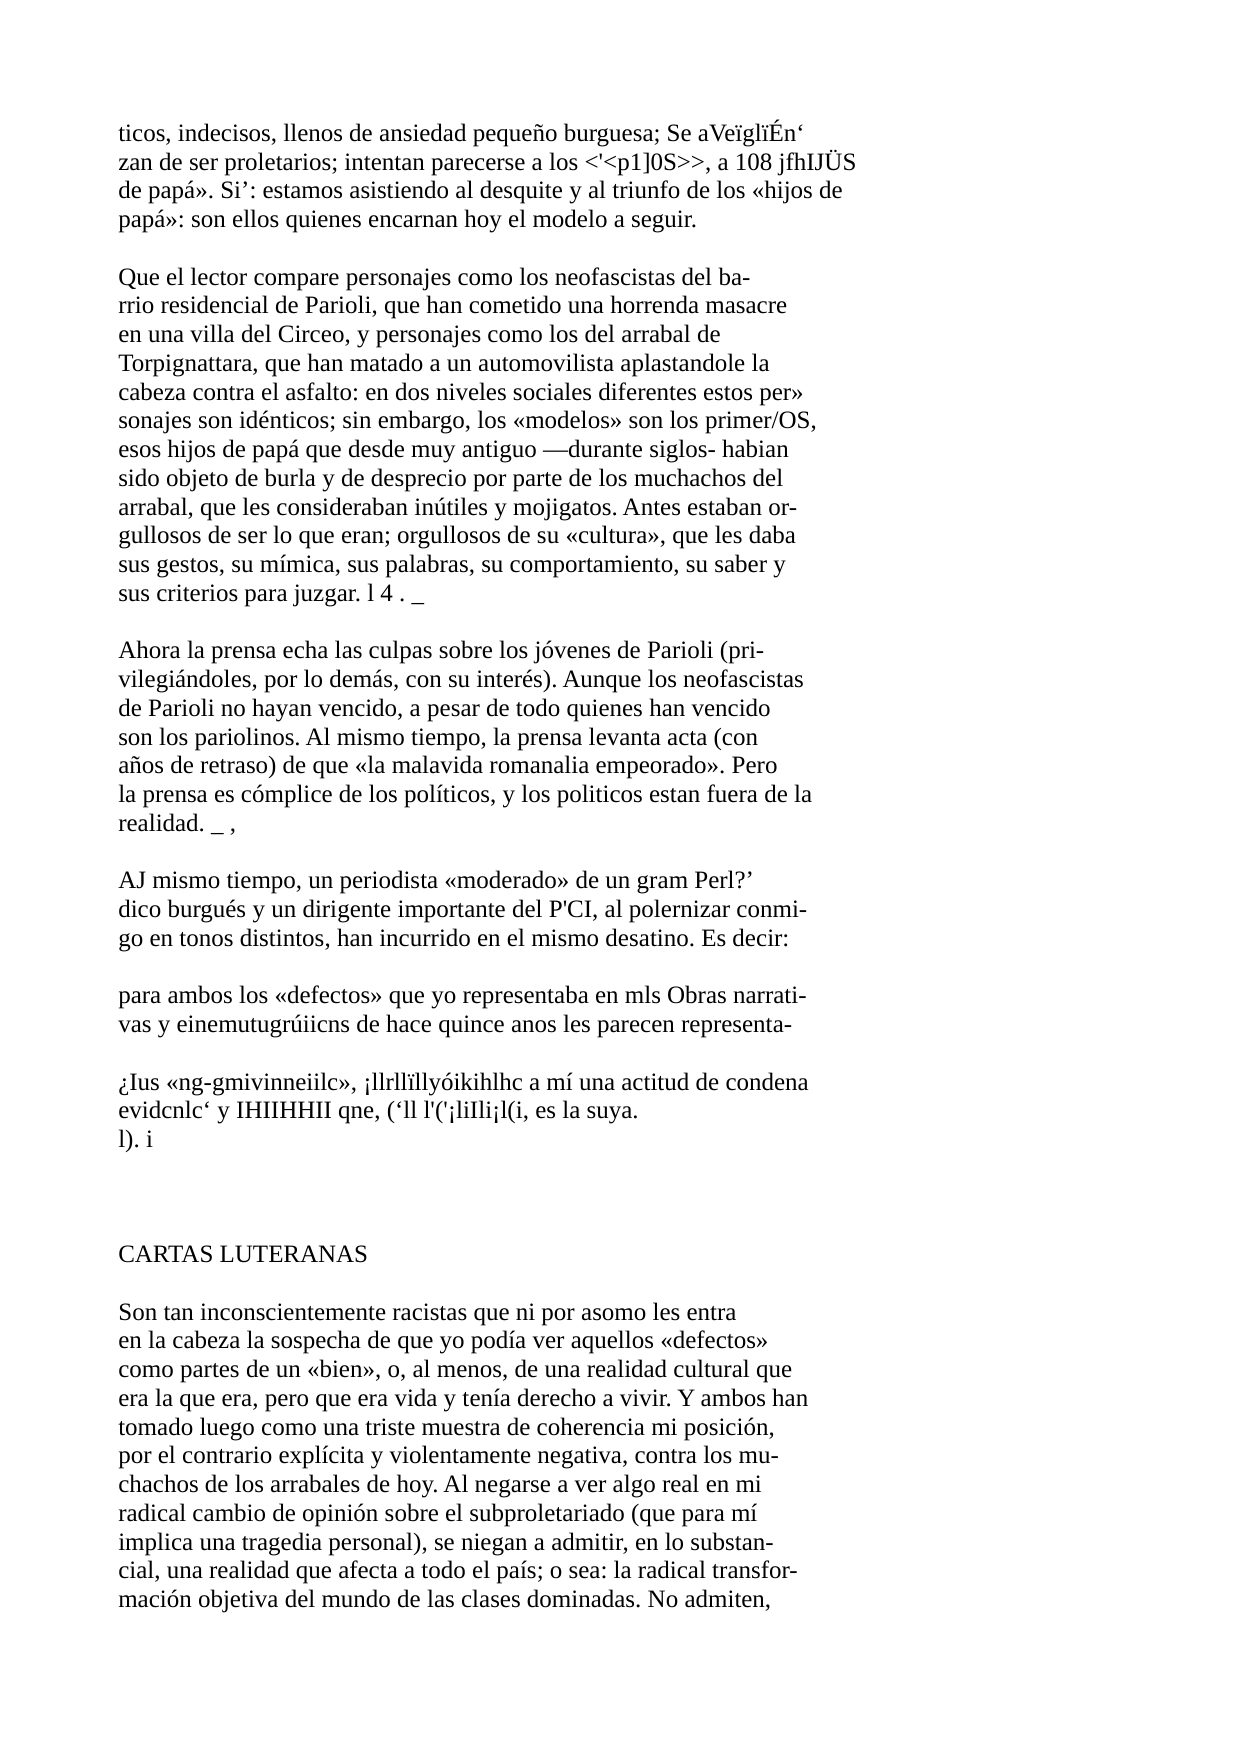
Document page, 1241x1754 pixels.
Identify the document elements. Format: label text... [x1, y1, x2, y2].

text son los pariolinos. Al mismo tiempo, la prensa levanta acta (con [118, 722, 1122, 751]
text Son tan inconscientemente racistas que ni por asomo les entra [118, 1297, 1122, 1326]
text vas y einemutugrúiicns de hace quince anos les parecen representa- [118, 1009, 1122, 1038]
text Que el lector compare personajes como los neofascistas del ba- [118, 262, 1122, 291]
text por el contrario explícita y violentamente negativa, contra los mu- [118, 1441, 1122, 1469]
text tomado luego como una triste muestra de coherencia mi posición, [118, 1412, 1122, 1441]
text zan de ser proletarios; intentan parecerse a los <'<p1]0S>>, a 108 jfhIJÜS [118, 147, 1122, 176]
text sonajes son idénticos; sin embargo, los «modelos» son los primer/OS, [118, 406, 1122, 434]
text sus criterios para juzgar. l 4 . _ [118, 578, 1122, 607]
text go en tonos distintos, han incurrido en el mismo desatino. Es decir: [118, 923, 1122, 952]
text chachos de los arrabales de hoy. Al negarse a ver algo real en mi [118, 1469, 1122, 1498]
text ticos, indecisos, llenos de ansiedad pequeño burguesa; Se aVeïglïÉn‘ [118, 118, 1122, 147]
text mación objetiva del mundo de las clases dominadas. No admiten, [118, 1584, 1122, 1613]
text CARTAS LUTERANAS [118, 1239, 1122, 1268]
text la prensa es cómplice de los políticos, y los politicos estan fuera de la [118, 779, 1122, 808]
text papá»: son ellos quienes encarnan hoy el modelo a seguir. [118, 204, 1122, 233]
text era la que era, pero que era vida y tenía derecho a vivir. Y ambos han [118, 1383, 1122, 1412]
text realidad. _ , [118, 808, 1122, 837]
text arrabal, que les consideraban inútiles y mojigatos. Antes estaban or- [118, 492, 1122, 521]
text Ahora la prensa echa las culpas sobre los jóvenes de Parioli (pri- [118, 636, 1122, 664]
text sus gestos, su mímica, sus palabras, su comportamiento, su saber y [118, 549, 1122, 578]
text evidcnlc‘ y IHIIHHII qne, (‘ll l'('¡liIli¡l(i, es la suya. [118, 1096, 1122, 1124]
text como partes de un «bien», o, al menos, de una realidad cultural que [118, 1354, 1122, 1383]
text sido objeto de burla y de desprecio por parte de los muchachos del [118, 463, 1122, 492]
text rrio residencial de Parioli, que han cometido una horrenda masacre [118, 291, 1122, 319]
text de papá». Si’: estamos asistiendo al desquite y al triunfo de los «hijos de [118, 176, 1122, 204]
text esos hijos de papá que desde muy antiguo —durante siglos- habian [118, 434, 1122, 463]
text radical cambio de opinión sobre el subproletariado (que para mí [118, 1498, 1122, 1527]
text en la cabeza la sospecha de que yo podía ver aquellos «defectos» [118, 1326, 1122, 1354]
text de Parioli no hayan vencido, a pesar de todo quienes han vencido [118, 693, 1122, 722]
text dico burgués y un dirigente importante del P'CI, al polernizar conmi- [118, 894, 1122, 923]
text ¿Ius «ng-gmivinneiilc», ¡llrllïllyóikihlhc a mí una actitud de condena [118, 1067, 1122, 1096]
text vilegiándoles, por lo demás, con su interés). Aunque los neofascistas [118, 664, 1122, 693]
text para ambos los «defectos» que yo representaba en mls Obras narrati- [118, 981, 1122, 1009]
text implica una tragedia personal), se niegan a admitir, en lo substan- [118, 1527, 1122, 1556]
text gullosos de ser lo que eran; orgullosos de su «cultura», que les daba [118, 521, 1122, 549]
text años de retraso) de que «la malavida romanalia empeorado». Pero [118, 751, 1122, 779]
text cabeza contra el asfalto: en dos niveles sociales diferentes estos per» [118, 377, 1122, 406]
text cial, una realidad que afecta a todo el país; o sea: la radical transfor- [118, 1556, 1122, 1584]
text AJ mismo tiempo, un periodista «moderado» de un gram Perl?’ [118, 866, 1122, 894]
text Torpignattara, que han matado a un automovilista aplastandole la [118, 348, 1122, 377]
text en una villa del Circeo, y personajes como los del arrabal de [118, 319, 1122, 348]
text l). i [118, 1124, 1122, 1153]
